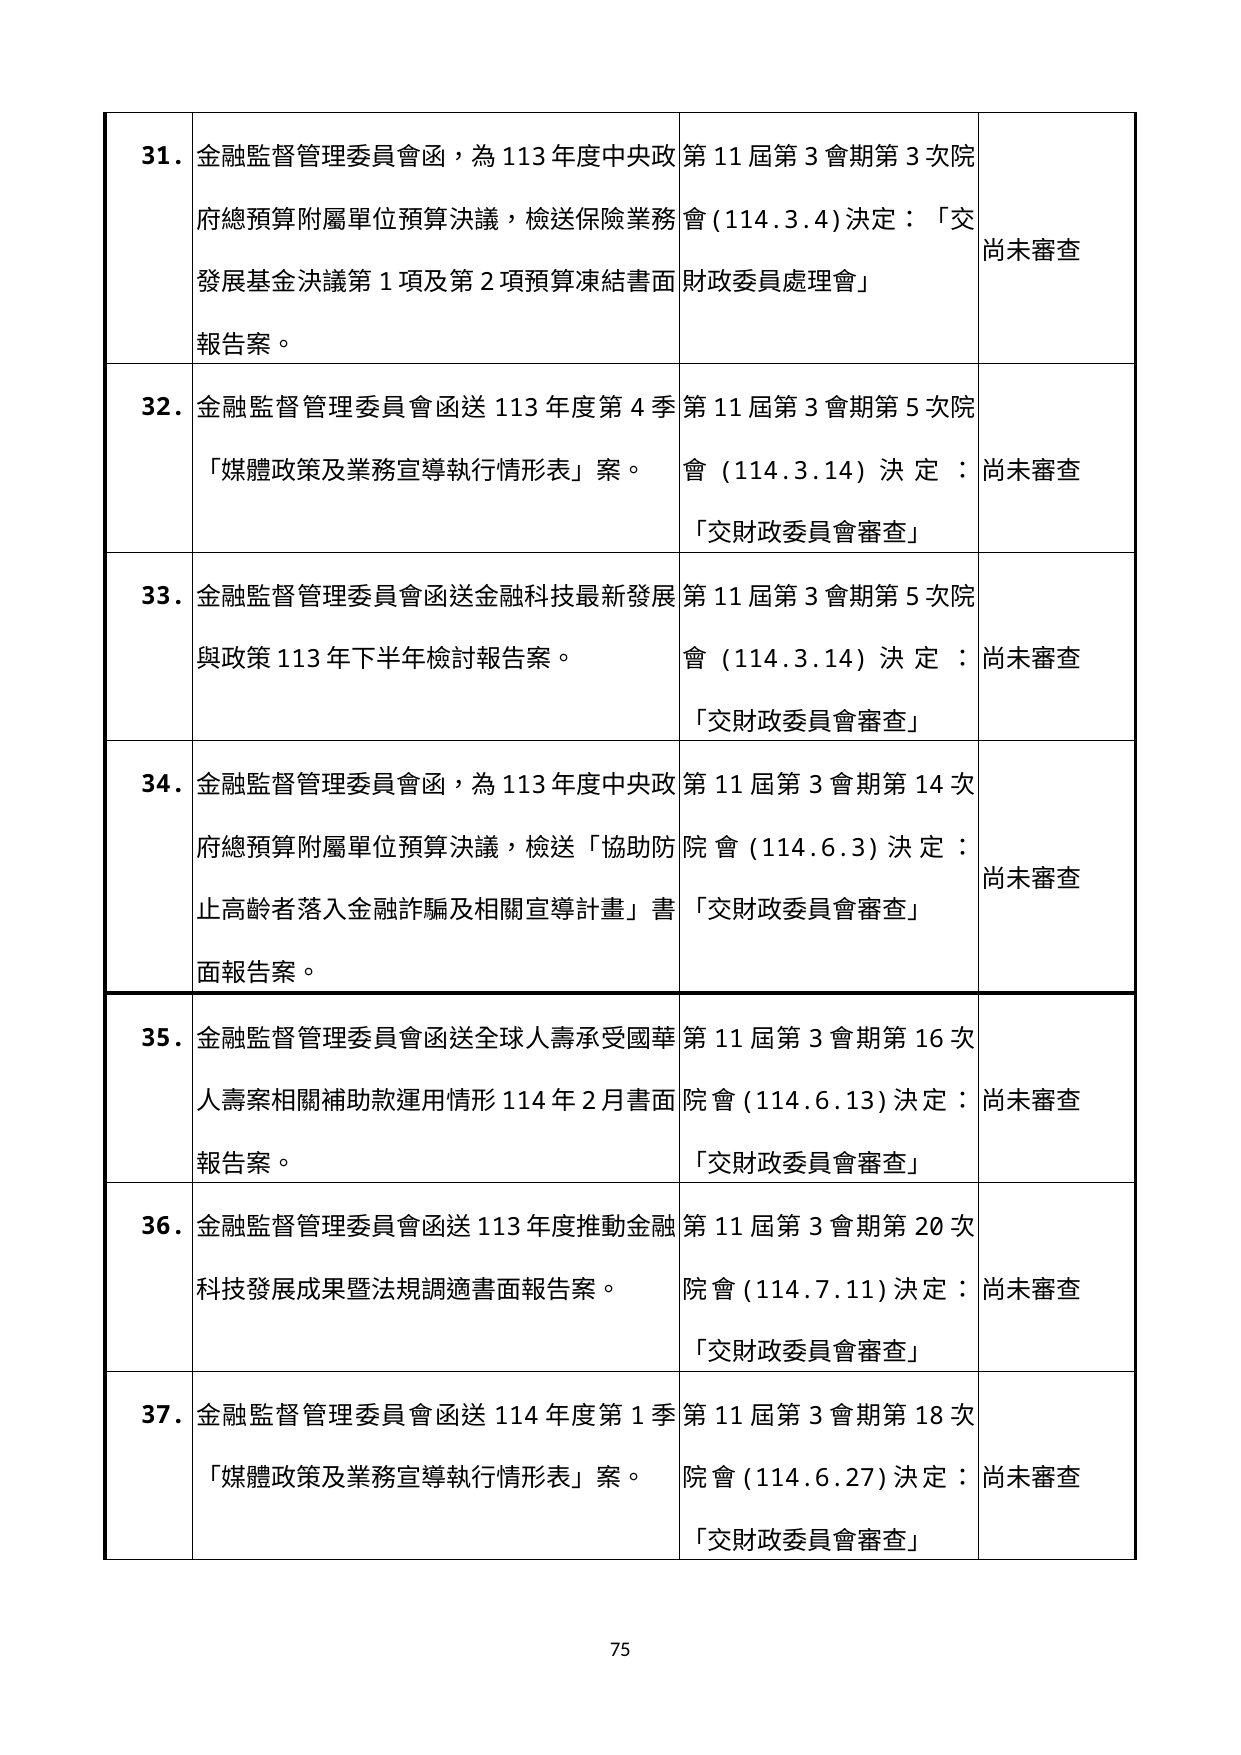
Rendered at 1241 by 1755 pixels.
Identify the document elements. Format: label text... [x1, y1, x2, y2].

table_cell [107, 741, 192, 991]
table_cell 尚未審查 [979, 995, 1134, 1182]
table_cell [107, 364, 192, 552]
table_cell [107, 1183, 192, 1371]
table_cell [107, 553, 192, 740]
table_cell 第11屆第3會期第16次院會(114.6.13)決定：「交財政委員會審查」 [680, 995, 978, 1182]
table_cell [107, 995, 192, 1182]
table_cell 第11屆第3會期第3次院會(114.3.4)決定：「交財政委員處理會」 [680, 113, 978, 363]
table_cell [107, 113, 192, 363]
table_cell 第11屆第3會期第5次院會(114.3.14)決定：「交財政委員會審查」 [680, 364, 978, 552]
table_cell 金融監督管理委員會函，為113年度中央政府總預算附屬單位預算決議，檢送「協助防止高齡者落入金融詐騙及相關宣導計畫」書面報告案。 [193, 741, 679, 991]
table_cell 金融監督管理委員會函送114年度第1季「媒體政策及業務宣導執行情形表」案。 [193, 1372, 679, 1559]
table_cell 第11屆第3會期第5次院會(114.3.14)決定：「交財政委員會審查」 [680, 553, 978, 740]
table_cell 第11屆第3會期第18次院會(114.6.27)決定：「交財政委員會審查」 [680, 1372, 978, 1559]
table_cell 尚未審查 [979, 1372, 1134, 1559]
table_cell [107, 1372, 192, 1559]
table_cell 尚未審查 [979, 364, 1134, 552]
table_cell 尚未審查 [979, 741, 1134, 991]
table_cell 第11屆第3會期第14次院會(114.6.3)決定：「交財政委員會審查」 [680, 741, 978, 991]
table_cell 金融監督管理委員會函送全球人壽承受國華人壽案相關補助款運用情形114年2月書面報告案。 [193, 995, 679, 1182]
table_cell 尚未審查 [979, 113, 1134, 363]
table_cell 金融監督管理委員會函送113年度推動金融科技發展成果暨法規調適書面報告案。 [193, 1183, 679, 1371]
table_cell 尚未審查 [979, 1183, 1134, 1371]
table_cell 金融監督管理委員會函送113年度第4季「媒體政策及業務宣導執行情形表」案。 [193, 364, 679, 552]
table_cell 金融監督管理委員會函送金融科技最新發展與政策113年下半年檢討報告案。 [193, 553, 679, 740]
table_cell 尚未審查 [979, 553, 1134, 740]
table_cell 第11屆第3會期第20次院會(114.7.11)決定：「交財政委員會審查」 [680, 1183, 978, 1371]
table_cell 金融監督管理委員會函，為113年度中央政府總預算附屬單位預算決議，檢送保險業務發展基金決議第1項及第2項預算凍結書面報告案。 [193, 113, 679, 363]
